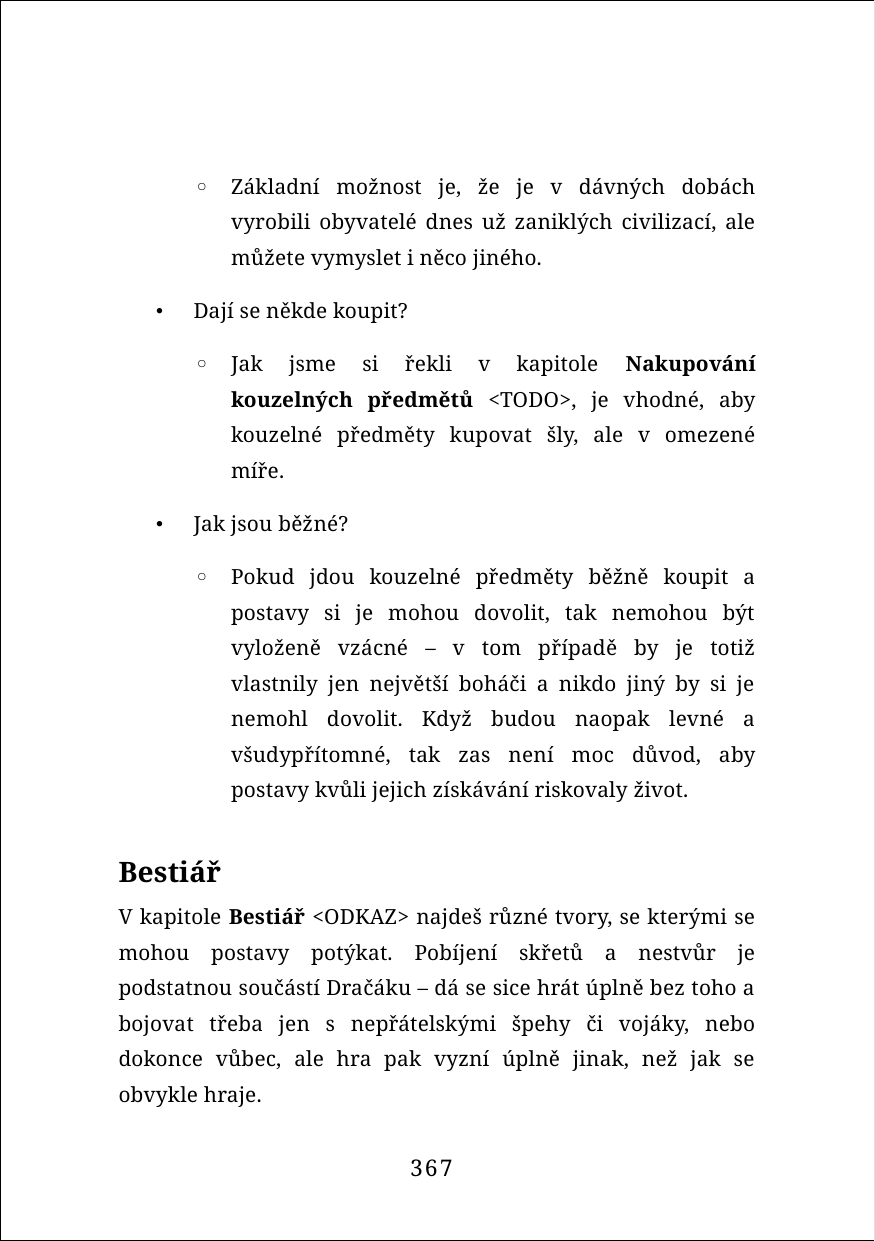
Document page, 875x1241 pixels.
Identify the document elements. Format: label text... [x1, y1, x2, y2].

list Základní možnost je, že je v dávných dobách vyrobili obyvatelé dnes už zaniklých civilizací, ale můžete vymyslet i něco jiného. [193, 172, 756, 271]
text V kapitole Bestiář <ODKAZ> najdeš různé tvory, se kterými se mohou postavy potýkat. Pobíjení skřetů a nestvůr je podstatnou součástí Dračáku – dá se sice hrát úplně bez toho a bojovat třeba jen s nepřátelskými špehy či vojáky, nebo dokonce vůbec, ale hra pak vyzní úplně jinak, než jak se obvykle hraje. [118, 902, 756, 1108]
list Dají se někde koupit? [156, 296, 756, 324]
subtitle Bestiář [118, 852, 756, 891]
list Pokud jdou kouzelné předměty běžně koupit a postavy si je mohou dovolit, tak nemohou být vyloženě vzácné – v tom případě by je totiž vlastnily jen největší boháči a nikdo jiný by si je nemohl dovolit. Když budou naopak levné a všudypřítomné, tak zas není moc důvod, aby postavy kvůli jejich získávání riskovaly život. [193, 562, 756, 804]
list Jak jsou běžné? [156, 509, 756, 537]
list Jak jsme si řekli v kapitole Nakupování kouzelných předmětů <TODO>, je vhodné, aby kouzelné předměty kupovat šly, ale v omezené míře. [193, 349, 756, 484]
